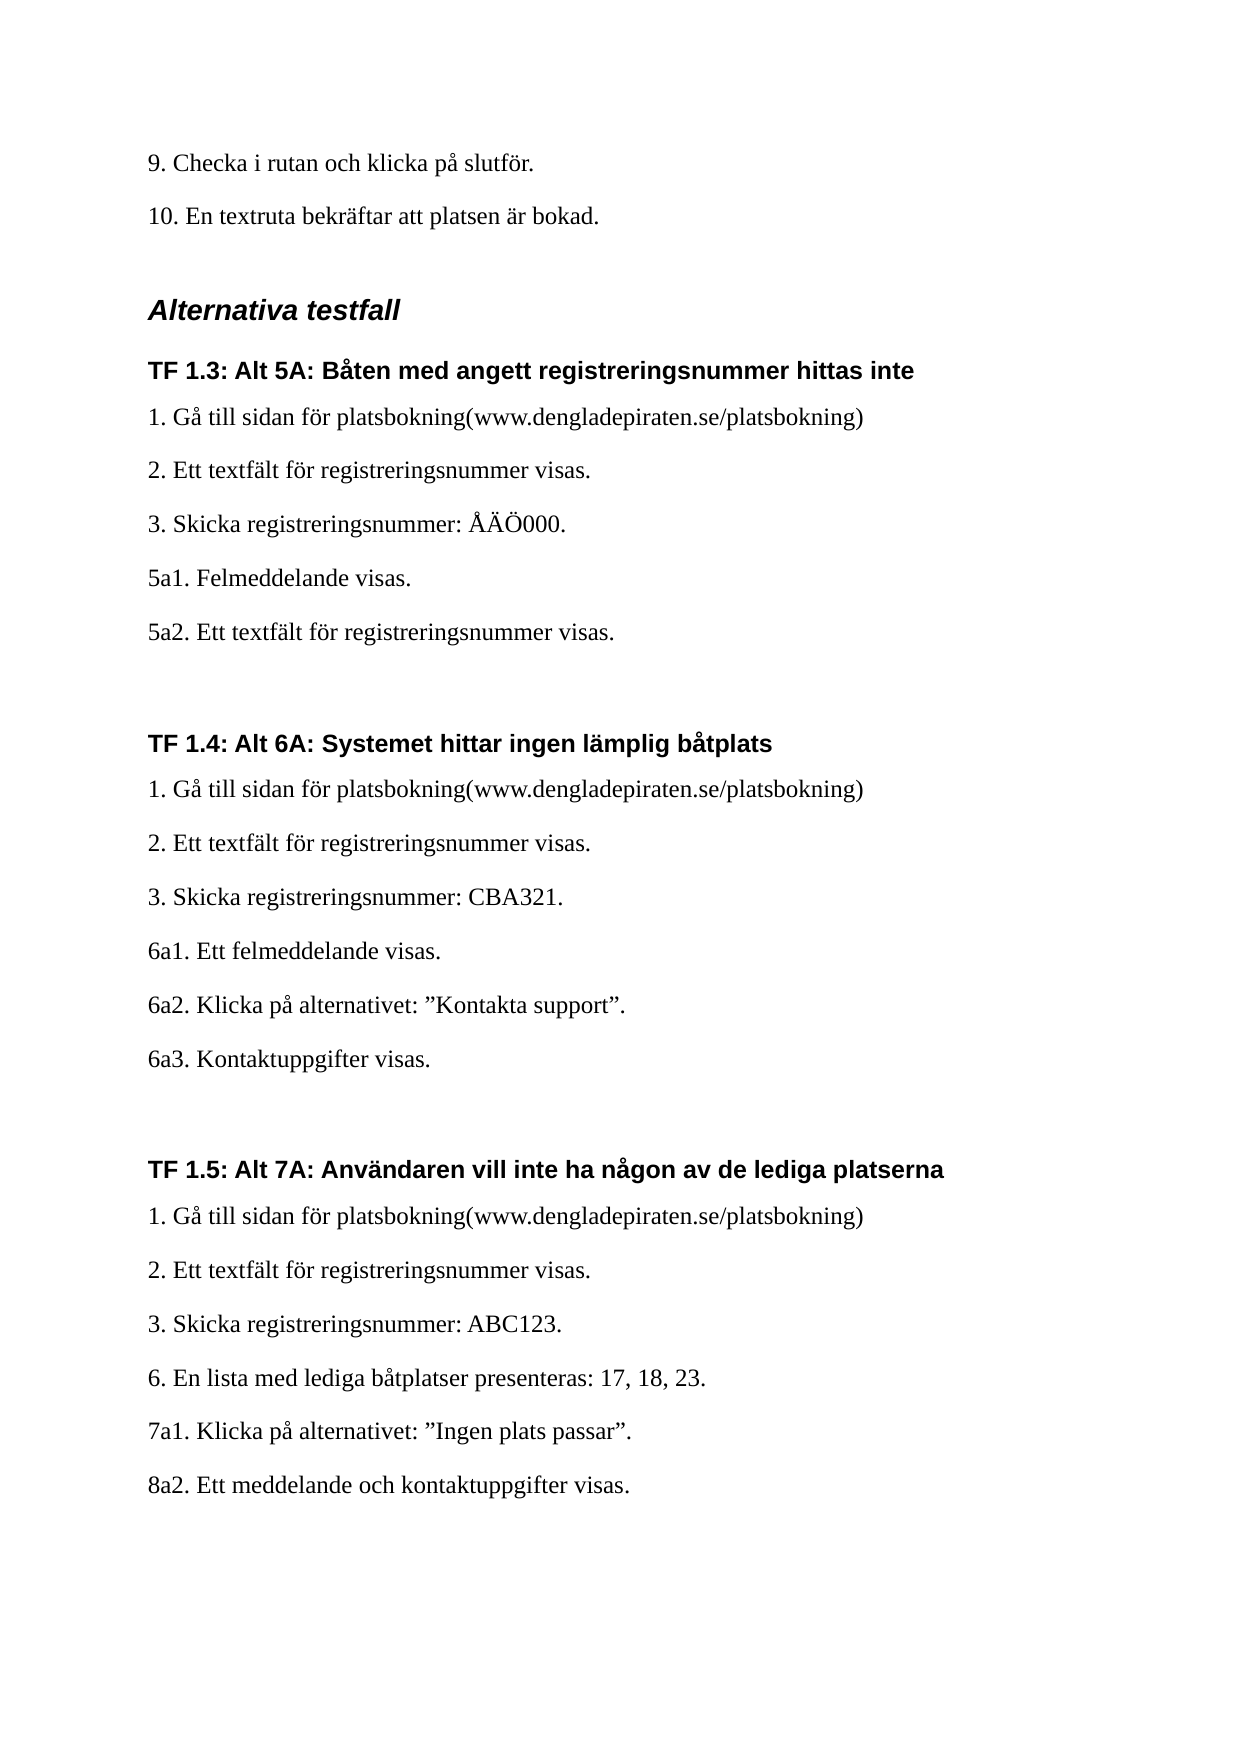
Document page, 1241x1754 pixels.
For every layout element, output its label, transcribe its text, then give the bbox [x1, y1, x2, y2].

text 3. Skicka registreringsnummer: ABC123. [148, 1309, 1093, 1337]
text 7a1. Klicka på alternativet: ”Ingen plats passar”. [148, 1416, 1093, 1445]
subtitle TF 1.5: Alt 7A: Användaren vill inte ha någon av de lediga platserna [148, 1156, 1093, 1184]
text 9. Checka i rutan och klicka på slutför. [148, 148, 1093, 176]
text 5a1. Felmeddelande visas. [148, 563, 1093, 592]
text 2. Ett textfält för registreringsnummer visas. [148, 1255, 1093, 1284]
text 6a3. Kontaktuppgifter visas. [148, 1044, 1093, 1072]
subtitle Alternativa testfall [148, 292, 1093, 326]
text 8a2. Ett meddelande och kontaktuppgifter visas. [148, 1470, 1093, 1499]
subtitle TF 1.3: Alt 5A: Båten med angett registreringsnummer hittas inte [148, 356, 1093, 385]
text 3. Skicka registreringsnummer: ÅÄÖ000. [148, 509, 1093, 538]
text 1. Gå till sidan för platsbokning(www.dengladepiraten.se/platsbokning) [148, 402, 1093, 430]
text 3. Skicka registreringsnummer: CBA321. [148, 882, 1093, 911]
text 2. Ett textfält för registreringsnummer visas. [148, 455, 1093, 484]
text 1. Gå till sidan för platsbokning(www.dengladepiraten.se/platsbokning) [148, 1201, 1093, 1230]
subtitle TF 1.4: Alt 6A: Systemet hittar ingen lämplig båtplats [148, 729, 1093, 758]
text 10. En textruta bekräftar att platsen är bokad. [148, 201, 1093, 263]
text 5a2. Ett textfält för registreringsnummer visas. [148, 617, 1093, 646]
text 6a1. Ett felmeddelande visas. [148, 936, 1093, 965]
text 6a2. Klicka på alternativet: ”Kontakta support”. [148, 990, 1093, 1018]
text 6. En lista med lediga båtplatser presenteras: 17, 18, 23. [148, 1363, 1093, 1391]
text 2. Ett textfält för registreringsnummer visas. [148, 828, 1093, 857]
text 1. Gå till sidan för platsbokning(www.dengladepiraten.se/platsbokning) [148, 774, 1093, 803]
